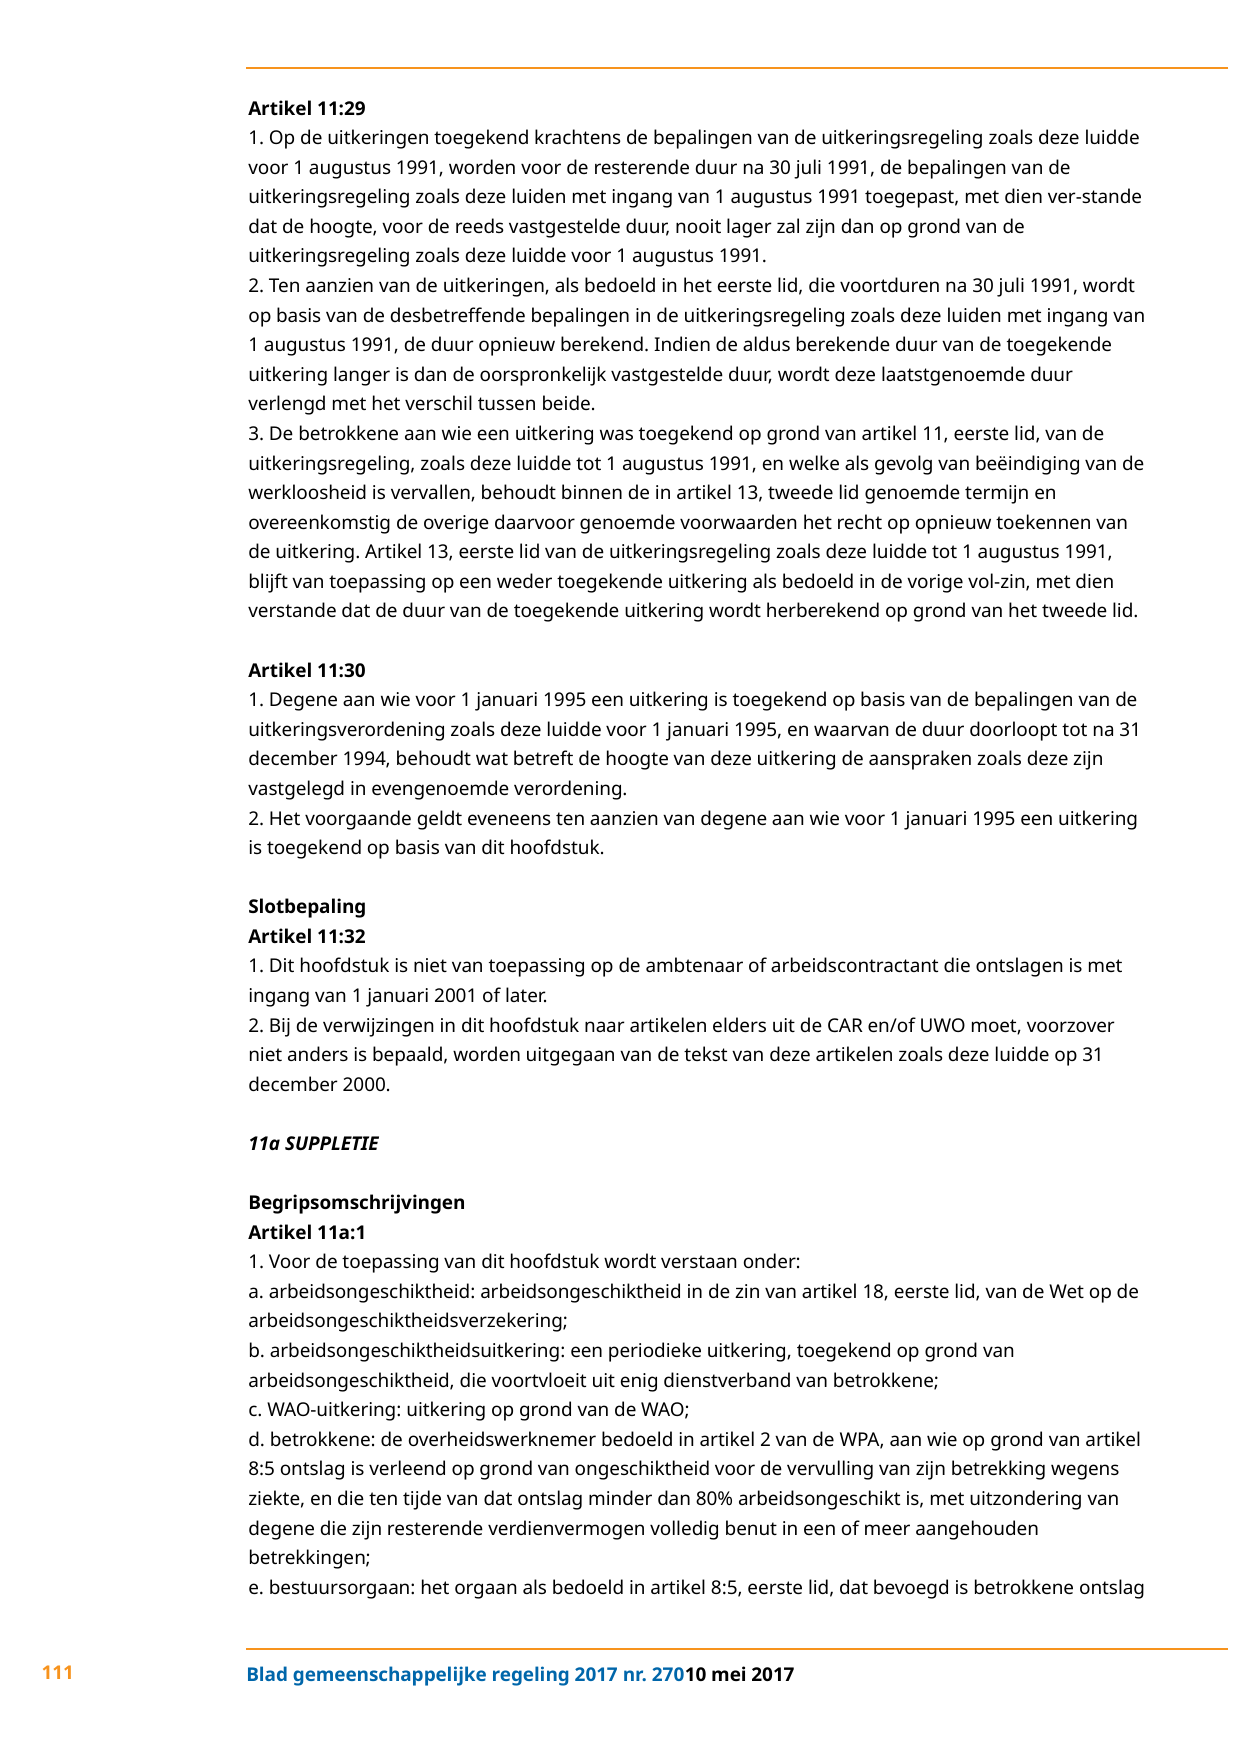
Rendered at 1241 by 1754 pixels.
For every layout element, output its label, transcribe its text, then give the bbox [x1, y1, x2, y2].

text b. arbeidsongeschiktheidsuitkering: een periodieke uitkering, toegekend op grond van arbeidsongeschiktheid, die voortvloeit uit enig dienstverband van betrokkene; [248, 1337, 1152, 1393]
text Begripsomschrijvingen [248, 1189, 1152, 1215]
text 2. Bij de verwijzingen in dit hoofdstuk naar artikelen elders uit de CAR en/of UWO moet, voorzover niet anders is bepaald, worden uitgegaan van de tekst van deze artikelen zoals deze luidde op 31 december 2000. [248, 1012, 1152, 1097]
text 2. Ten aanzien van de uitkeringen, als bedoeld in het eerste lid, die voortduren na 30 juli 1991, wordt op basis van de desbetreffende bepalingen in de uitkeringsregeling zoals deze luiden met ingang van 1 augustus 1991, de duur opnieuw berekend. Indien de aldus berekende duur van de toegekende uitkering langer is dan de oorspronkelijk vastgestelde duur, wordt deze laatstgenoemde duur verlengd met het verschil tussen beide. [248, 272, 1152, 416]
text c. WAO-uitkering: uitkering op grond van de WAO; [248, 1396, 1152, 1422]
text 3. De betrokkene aan wie een uitkering was toegekend op grond van artikel 11, eerste lid, van de uitkeringsregeling, zoals deze luidde tot 1 augustus 1991, en welke als gevolg van beëindiging van de werkloosheid is vervallen, behoudt binnen de in artikel 13, tweede lid genoemde termijn en overeenkomstig de overige daarvoor genoemde voorwaarden het recht op opnieuw toekennen van de uitkering. Artikel 13, eerste lid van de uitkeringsregeling zoals deze luidde tot 1 augustus 1991, blijft van toepassing op een weder toegekende uitkering als bedoeld in de vorige vol-zin, met dien verstande dat de duur van de toegekende uitkering wordt herberekend op grond van het tweede lid. [248, 420, 1152, 623]
text 11a SUPPLETIE [248, 1130, 1152, 1156]
text 1. Op de uitkeringen toegekend krachtens de bepalingen van de uitkeringsregeling zoals deze luidde voor 1 augustus 1991, worden voor de resterende duur na 30 juli 1991, de bepalingen van de uitkeringsregeling zoals deze luiden met ingang van 1 augustus 1991 toegepast, met dien ver-stande dat de hoogte, voor de reeds vastgestelde duur, nooit lager zal zijn dan op grond van de uitkeringsregeling zoals deze luidde voor 1 augustus 1991. [248, 124, 1152, 268]
text Artikel 11:29 [248, 95, 1152, 121]
text d. betrokkene: de overheidswerknemer bedoeld in artikel 2 van de WPA, aan wie op grond van artikel 8:5 ontslag is verleend op grond van ongeschiktheid voor de vervulling van zijn betrekking wegens ziekte, en die ten tijde van dat ontslag minder dan 80% arbeidsongeschikt is, met uitzondering van degene die zijn resterende verdienvermogen volledig benut in een of meer aangehouden betrekkingen; [248, 1426, 1152, 1570]
text 1. Degene aan wie voor 1 januari 1995 een uitkering is toegekend op basis van de bepalingen van de uitkeringsverordening zoals deze luidde voor 1 januari 1995, en waarvan de duur doorloopt tot na 31 december 1994, behoudt wat betreft de hoogte van deze uitkering de aanspraken zoals deze zijn vastgelegd in evengenoemde verordening. [248, 686, 1152, 801]
text Slotbepaling [248, 893, 1152, 919]
text e. bestuursorgaan: het orgaan als bedoeld in artikel 8:5, eerste lid, dat bevoegd is betrokkene ontslag [248, 1574, 1152, 1600]
text Artikel 11:32 [248, 923, 1152, 949]
text Artikel 11a:1 [248, 1219, 1152, 1245]
text Artikel 11:30 [248, 657, 1152, 683]
text a. arbeidsongeschiktheid: arbeidsongeschiktheid in de zin van artikel 18, eerste lid, van de Wet op de arbeidsongeschiktheidsverzekering; [248, 1278, 1152, 1333]
picture [41, 47, 231, 172]
text 1. Voor de toepassing van dit hoofdstuk wordt verstaan onder: [248, 1248, 1152, 1274]
text 2. Het voorgaande geldt eveneens ten aanzien van degene aan wie voor 1 januari 1995 een uitkering is toegekend op basis van dit hoofdstuk. [248, 805, 1152, 860]
text 1. Dit hoofdstuk is niet van toepassing op de ambtenaar of arbeidscontractant die ontslagen is met ingang van 1 januari 2001 of later. [248, 953, 1152, 1008]
